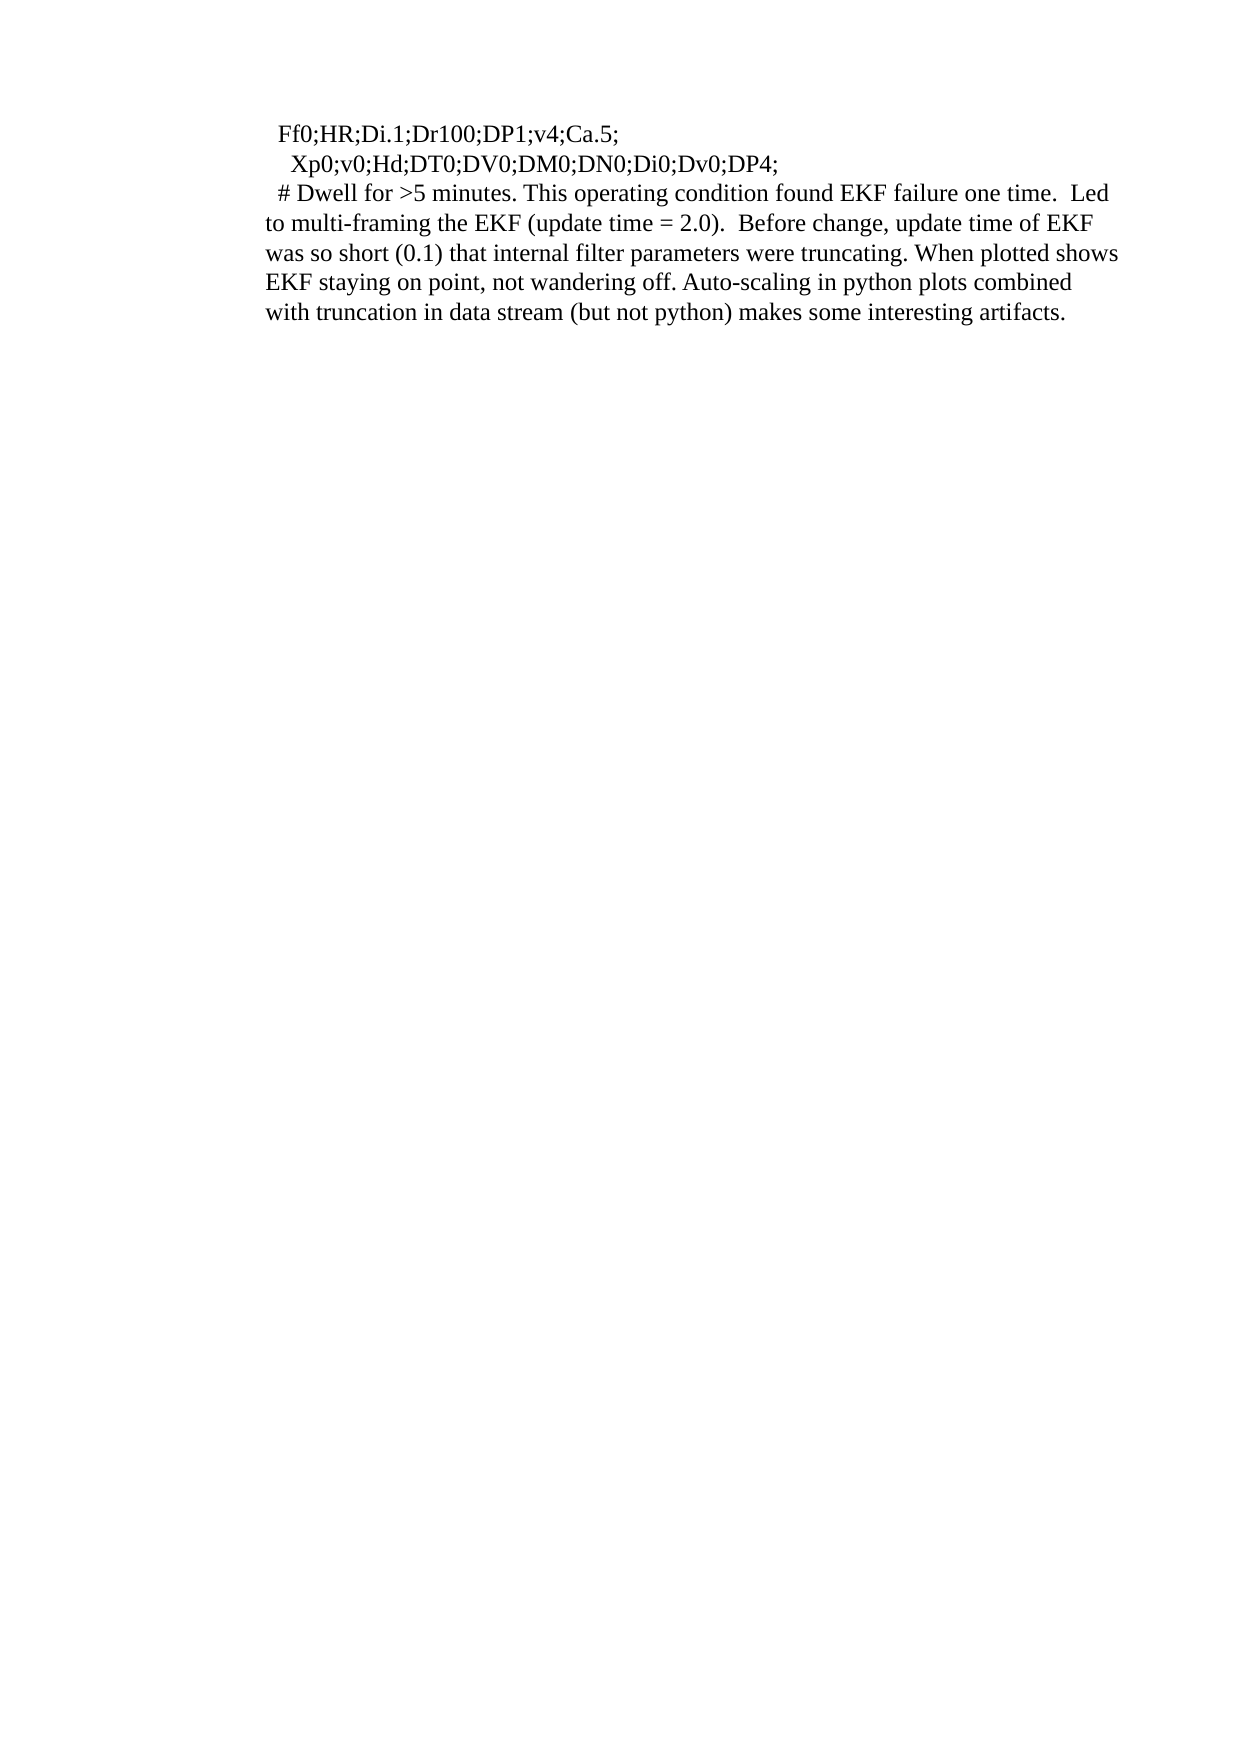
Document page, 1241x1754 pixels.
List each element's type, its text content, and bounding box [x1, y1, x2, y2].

text Xp0;v0;Hd;DT0;DV0;DM0;DN0;Di0;Dv0;DP4; [265, 148, 1122, 177]
text # Dwell for >5 minutes. This operating condition found EKF failure one time. Led to multi-framing the EKF (update time = 2.0). Before change, update time of EKF was so short (0.1) that internal filter parameters were truncating. When plotted shows EKF staying on point, not wandering off. Auto-scaling in python plots combined with truncation in data stream (but not python) makes some interesting artifacts. [265, 177, 1122, 326]
text Ff0;HR;Di.1;Dr100;DP1;v4;Ca.5; [265, 118, 1122, 148]
